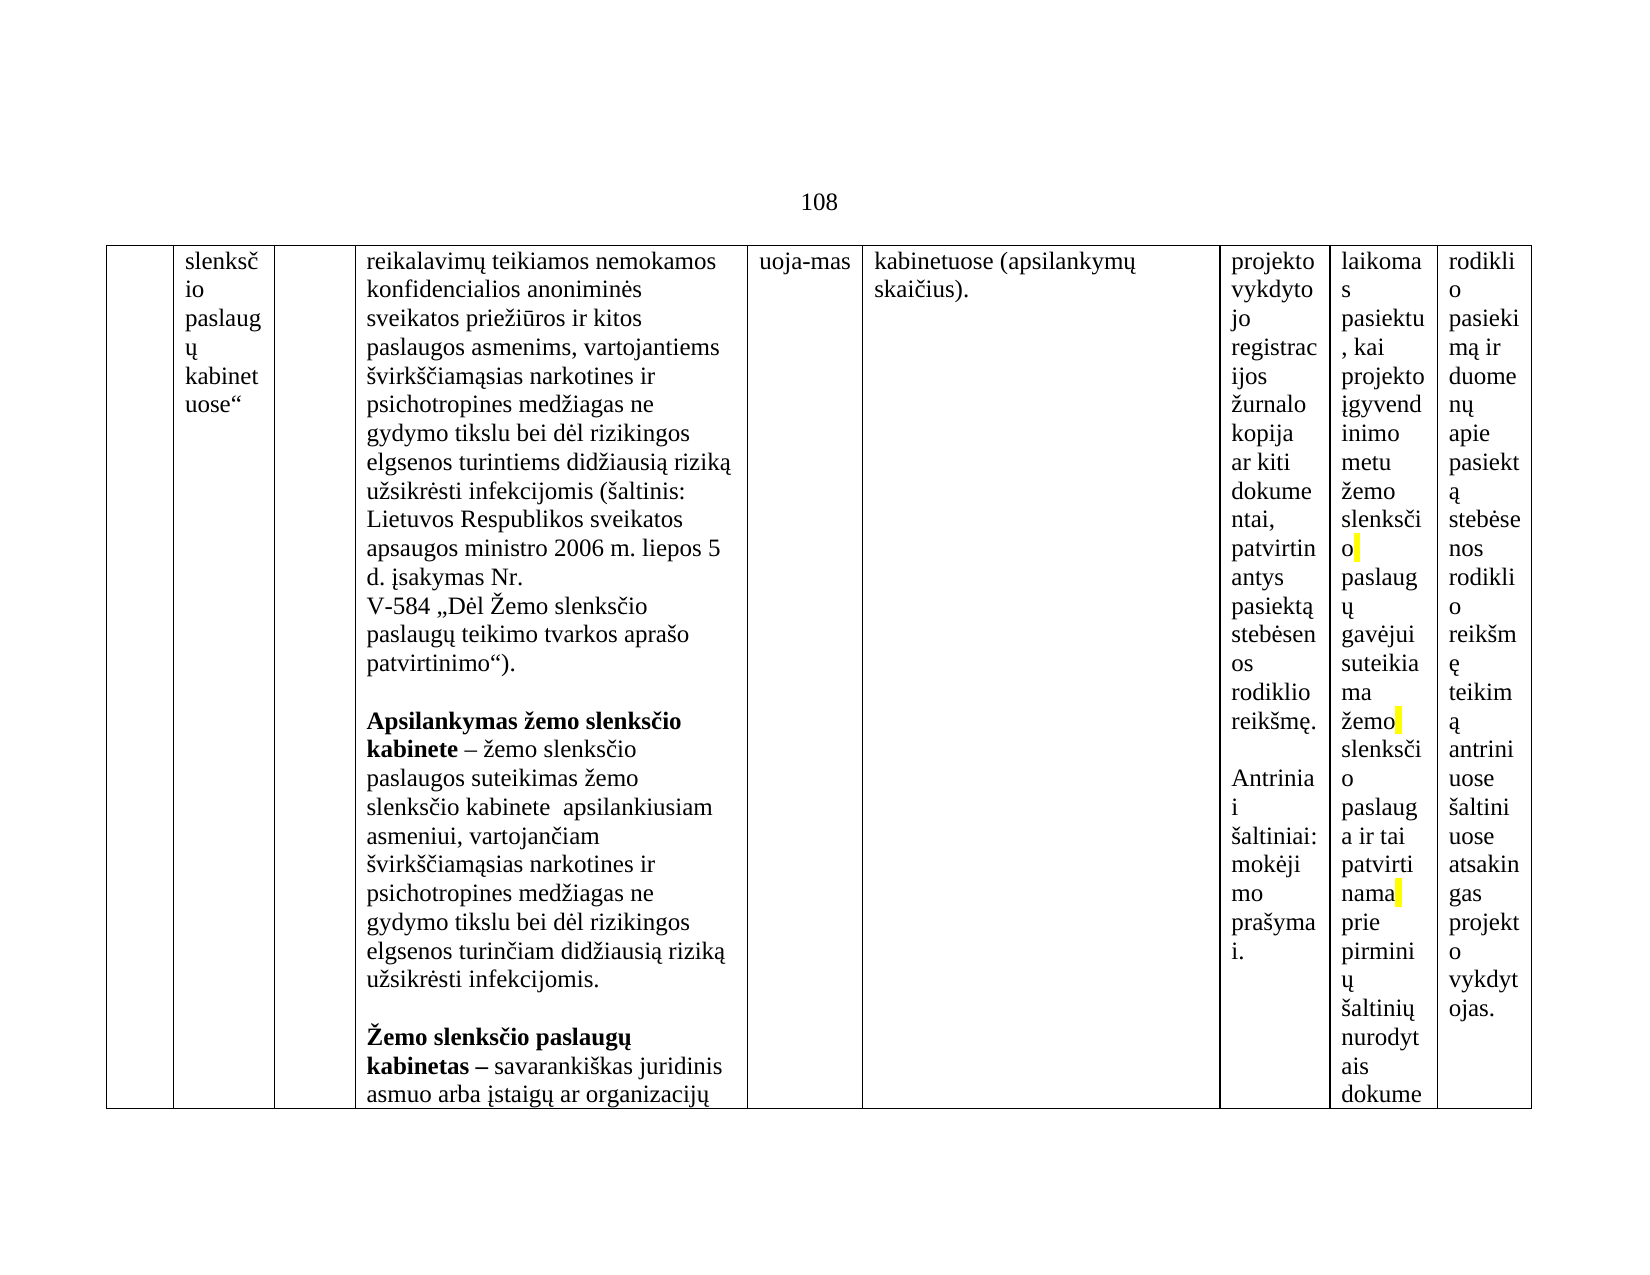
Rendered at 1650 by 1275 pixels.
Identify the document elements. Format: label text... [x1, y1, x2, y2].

table_cell uoja-mas [748, 246, 862, 1108]
table_cell reikalavimų teikiamos nemokamos konfidencialios anoniminės sveikatos priežiūros ir kitos paslaugos asmenims, vartojantiems švirkščiamąsias narkotines ir psichotropines medžiagas ne gydymo tikslu bei dėl rizikingos elgsenos turintiems didžiausią riziką užsikrėsti infekcijomis (šaltinis: Lietuvos Respublikos sveikatos apsaugos ministro 2006 m. liepos 5 d. įsakymas Nr. V-584 „Dėl Žemo slenksčio paslaugų teikimo tvarkos aprašo patvirtinimo“). Apsilankymas žemo slenksčio kabinete – žemo slenksčio paslaugos suteikimas žemo slenksčio kabinete apsilankiusiam asmeniui, vartojančiam švirkščiamąsias narkotines ir psichotropines medžiagas ne gydymo tikslu bei dėl rizikingos elgsenos turinčiam didžiausią riziką užsikrėsti infekcijomis. Žemo slenksčio paslaugų kabinetas – savarankiškas juridinis asmuo arba įstaigų ar organizacijų [356, 246, 747, 1108]
table_cell [275, 246, 355, 1108]
table_cell kabinetuose (apsilankymų skaičius). [863, 246, 1219, 1108]
table_cell [107, 246, 173, 1108]
table_cell rodiklio pasiekimą ir duomenų apie pasiektą stebėsenos rodiklio reikšmę teikimą antriniuose šaltiniuose atsakingas projekto vykdytojas. [1438, 246, 1531, 1108]
table_cell slenksčio paslaugų kabinetuose“ [174, 246, 274, 1108]
table_cell laikomas pasiektu, kai projekto įgyvendinimo metu žemo slenksčio paslaugų gavėjui suteikiama žemo slenksčio paslauga ir tai patvirtinama prie pirminių šaltinių nurodytais dokume [1331, 246, 1437, 1108]
table_cell projekto vykdytojo registracijos žurnalo kopija ar kiti dokumentai, patvirtinantys pasiektą stebėsenos rodiklio reikšmę. Antriniai šaltiniai: mokėjimo prašymai. [1221, 246, 1329, 1108]
